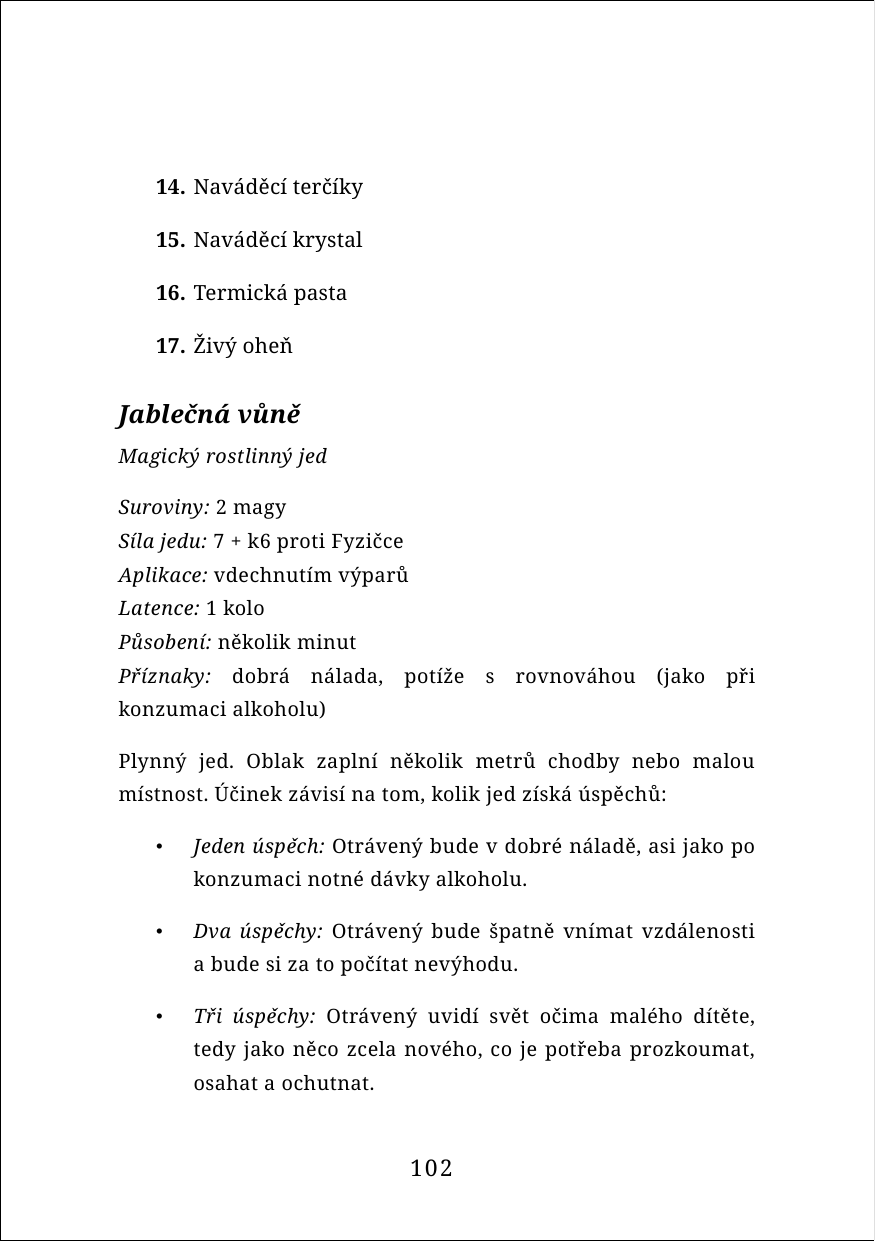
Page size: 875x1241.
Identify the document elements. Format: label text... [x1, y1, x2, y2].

list Tři úspěchy: Otrávený uvidí svět očima malého dítěte, tedy jako něco zcela nového, co je potřeba prozkoumat, osahat a ochutnat. [156, 1002, 756, 1096]
list Naváděcí terčíky [156, 172, 756, 200]
list Živý oheň [156, 331, 756, 360]
subtitle Jablečná vůně [118, 396, 756, 431]
list Jeden úspěch: Otrávený bude v dobré náladě, asi jako po konzumaci notné dávky alkoholu. [156, 832, 756, 892]
list Naváděcí krystal [156, 225, 756, 253]
list Termická pasta [156, 278, 756, 307]
text Suroviny: 2 magy Síla jedu: 7 + k6 proti Fyzičce Aplikace: vdechnutím výparů Latence: 1 kolo Působení: několik minut Příznaky: dobrá nálada, potíže s rovnováhou (jako při konzumaci alkoholu) [118, 494, 756, 722]
text Plynný jed. Oblak zaplní několik metrů chodby nebo malou místnost. Účinek závisí na tom, kolik jed získá úspěchů: [118, 747, 756, 807]
list Dva úspěchy: Otrávený bude špatně vnímat vzdálenosti a bude si za to počítat nevýhodu. [156, 917, 756, 977]
text Magický rostlinný jed [118, 442, 756, 469]
